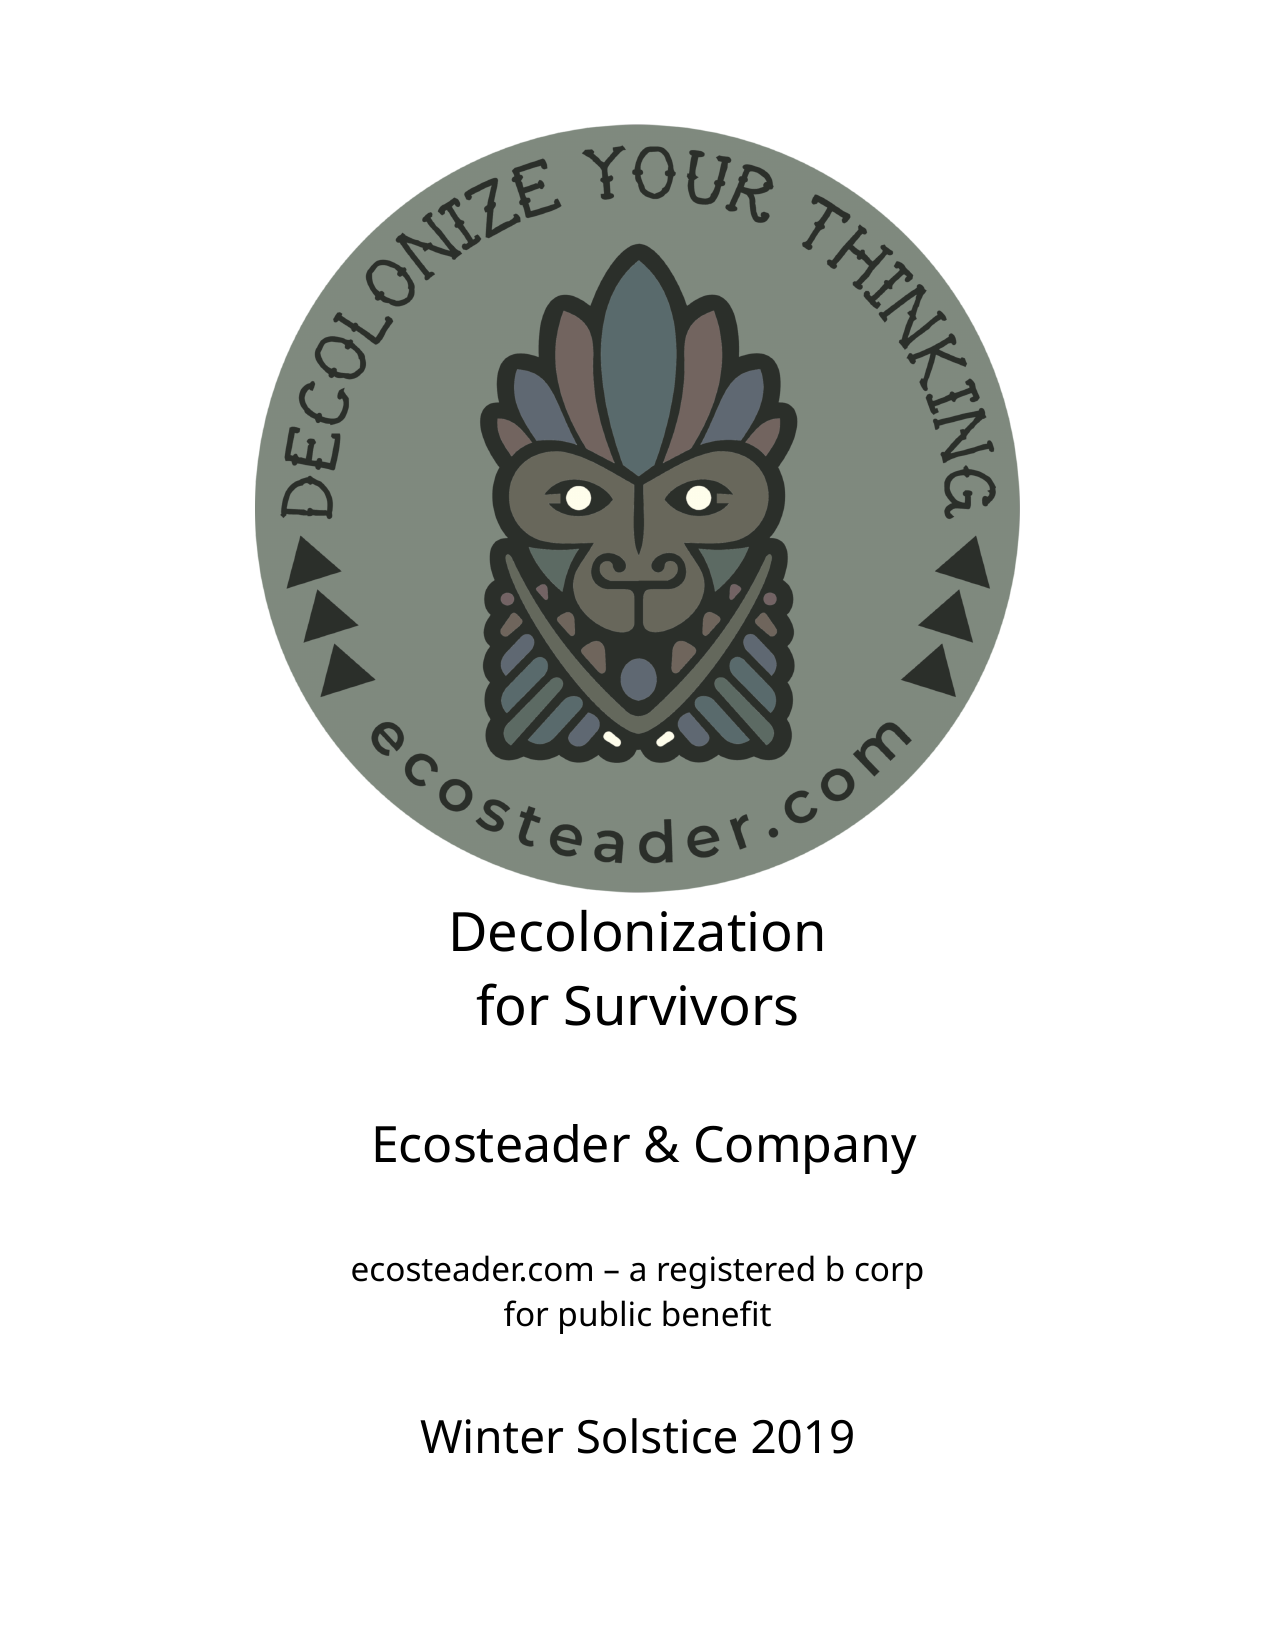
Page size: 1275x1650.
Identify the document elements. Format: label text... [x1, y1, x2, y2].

text for public benefit [118, 1291, 1157, 1336]
text for Survivors [118, 967, 1157, 1041]
text Winter Solstice 2019 [118, 1404, 1157, 1467]
text Decolonization [118, 894, 1157, 967]
picture [249, 118, 1026, 894]
text ecosteader.com – a registered b corp [118, 1246, 1157, 1291]
text Ecosteader & Company [118, 1109, 1157, 1177]
